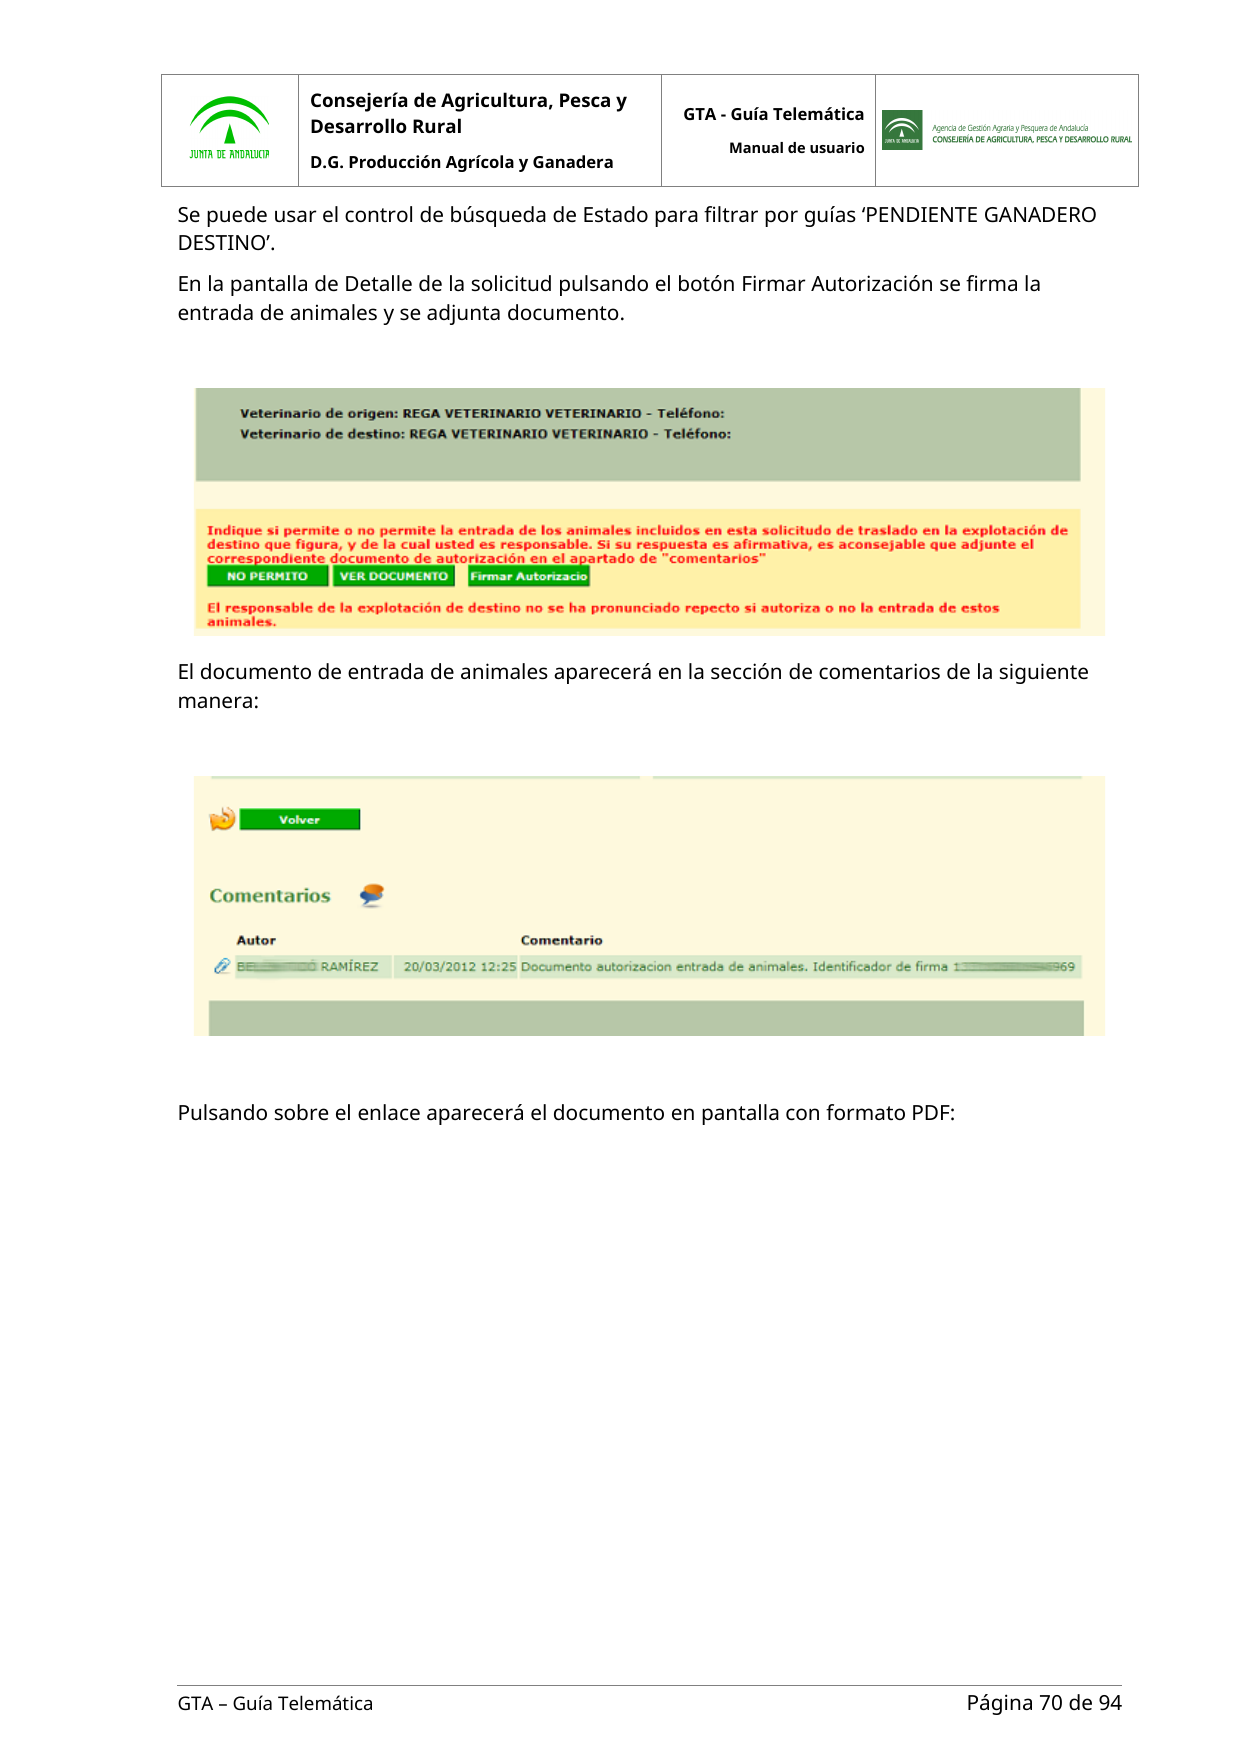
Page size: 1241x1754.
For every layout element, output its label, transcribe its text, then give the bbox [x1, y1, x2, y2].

text En la pantalla de Detalle de la solicitud pulsando el botón Firmar Autorización se firma la entrada de animales y se adjunta documento. [177, 269, 1122, 326]
picture [882, 110, 1132, 150]
text Pulsando sobre el enlace aparecerá el documento en pantalla con formato PDF: [177, 1098, 1122, 1127]
text El documento de entrada de animales aparecerá en la sección de comentarios de la siguiente manera: [177, 657, 1122, 714]
picture [193, 776, 1105, 1036]
picture [189, 96, 269, 159]
picture [193, 388, 1105, 636]
text Se puede usar el control de búsqueda de Estado para filtrar por guías ‘PENDIENTE GANADERO DESTINO’. [177, 200, 1122, 257]
